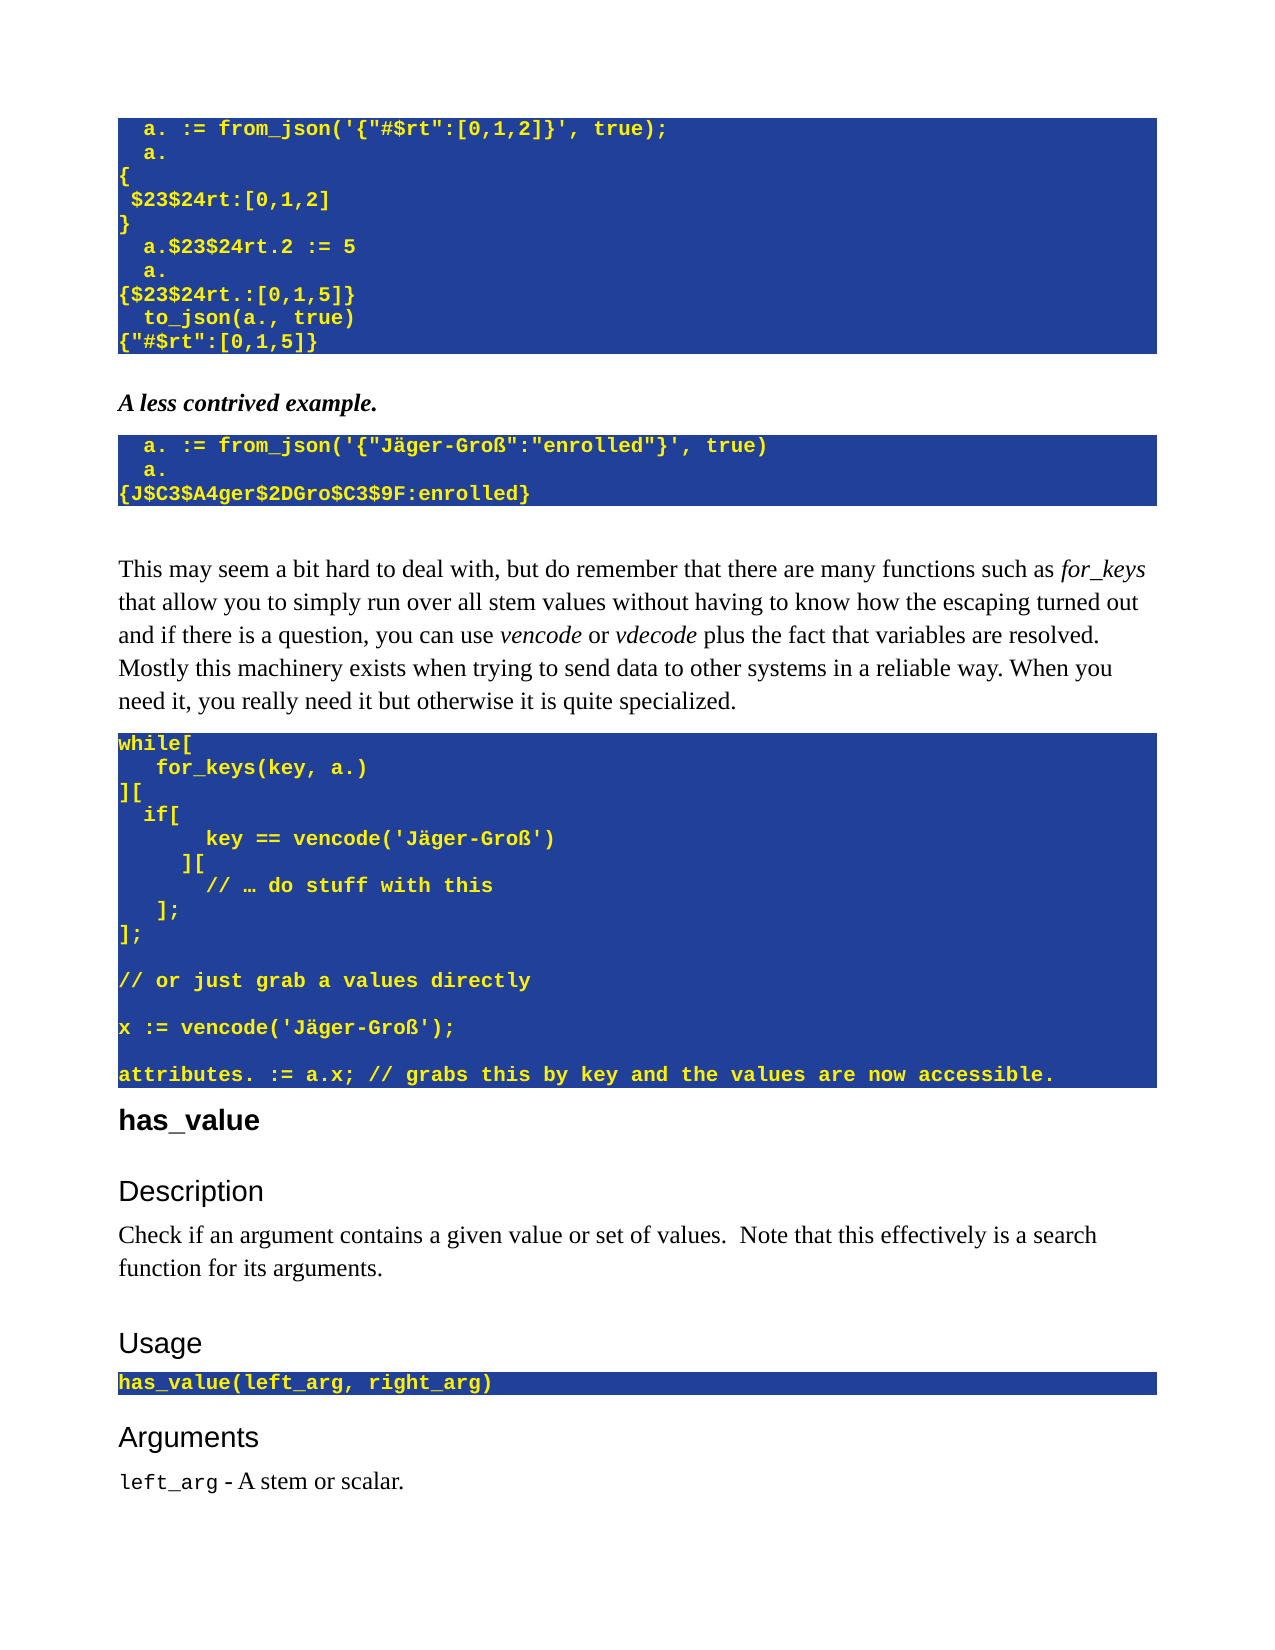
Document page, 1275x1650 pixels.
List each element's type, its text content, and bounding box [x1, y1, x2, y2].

text if[ [118, 804, 1157, 828]
text a. [118, 142, 1157, 165]
text // … do stuff with this [118, 875, 1157, 899]
subtitle Description [118, 1174, 1157, 1207]
subtitle has_value [118, 1103, 1157, 1136]
text { [118, 165, 1157, 189]
text ]; [118, 923, 1157, 946]
text // or just grab a values directly [118, 970, 1157, 993]
text a. [118, 260, 1157, 284]
text {J$C3$A4ger$2DGro$C3$9F:enrolled} [118, 482, 1157, 506]
text a.$23$24rt.2 := 5 [118, 236, 1157, 260]
text ][ [118, 781, 1157, 804]
text key == vencode('Jäger-Groß') [118, 828, 1157, 852]
text attributes. := a.x; // grabs this by key and the values are now accessible. [118, 1064, 1157, 1088]
text ]; [118, 899, 1157, 923]
subtitle Arguments [118, 1420, 1157, 1454]
subtitle Usage [118, 1326, 1157, 1359]
text for_keys(key, a.) [118, 757, 1157, 781]
text has_value(left_arg, right_arg) [118, 1372, 1157, 1395]
text left_arg - A stem or scalar. [118, 1466, 1157, 1496]
text A less contrived example. [118, 354, 1157, 416]
text Check if an argument contains a given value or set of values. Note that this effectively is a search function for its arguments. [118, 1220, 1157, 1282]
text a. := from_json('{"#$rt":[0,1,2]}', true); [118, 118, 1157, 142]
text a. [118, 459, 1157, 482]
text $23$24rt:[0,1,2] [118, 189, 1157, 213]
text {"#$rt":[0,1,5]} [118, 331, 1157, 354]
text a. := from_json('{"Jäger-Groß":"enrolled"}', true) [118, 435, 1157, 459]
text to_json(a., true) [118, 307, 1157, 331]
text This may seem a bit hard to deal with, but do remember that there are many functions such as for_keys that allow you to simply run over all stem values without having to know how the escaping turned out and if there is a question, you can use vencode or vdecode plus the fact that variables are resolved. Mostly this machinery exists when trying to send data to other systems in a reliable way. When you need it, you really need it but otherwise it is quite specialized. [118, 554, 1157, 714]
text while[ [118, 733, 1157, 757]
text x := vencode('Jäger-Groß'); [118, 1017, 1157, 1041]
text ][ [118, 852, 1157, 875]
text } [118, 213, 1157, 236]
text {$23$24rt.:[0,1,5]} [118, 284, 1157, 307]
